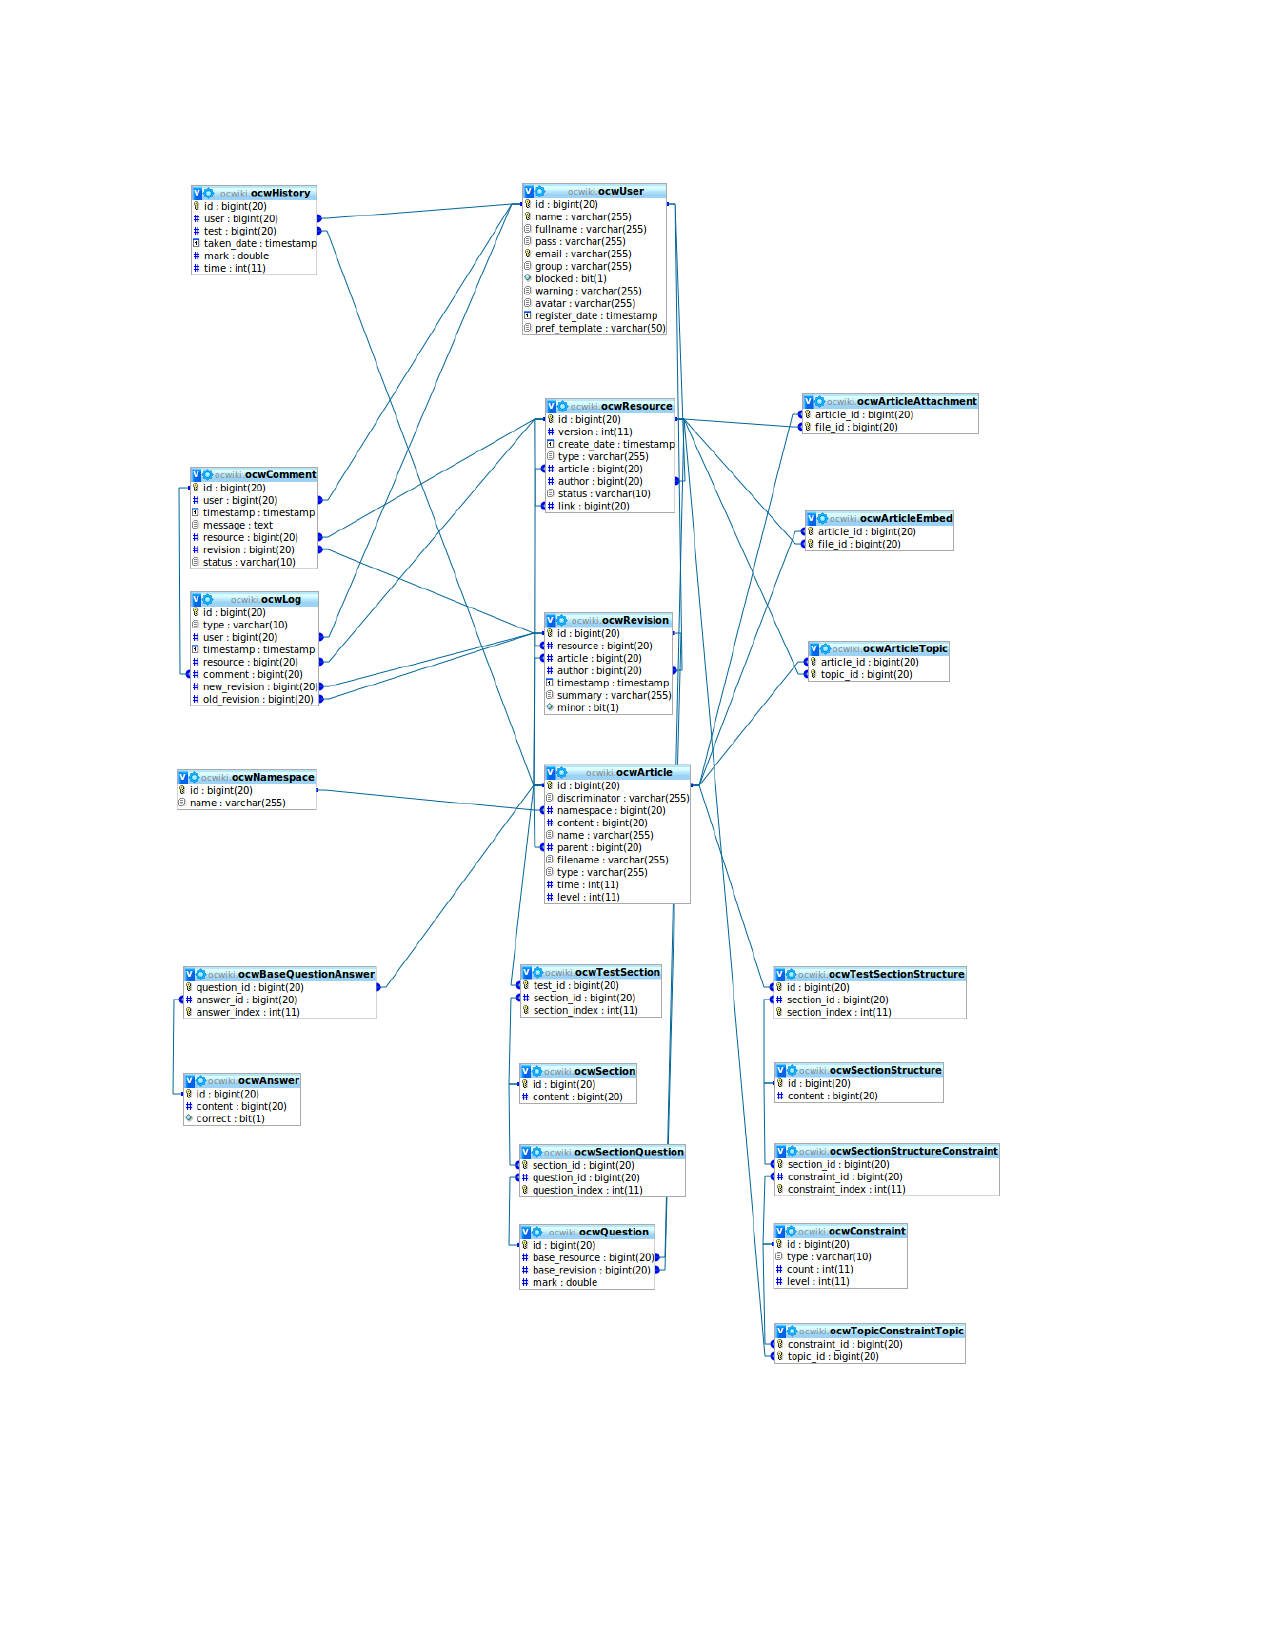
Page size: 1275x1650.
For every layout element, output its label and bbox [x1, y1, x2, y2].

picture [118, 118, 1032, 1391]
